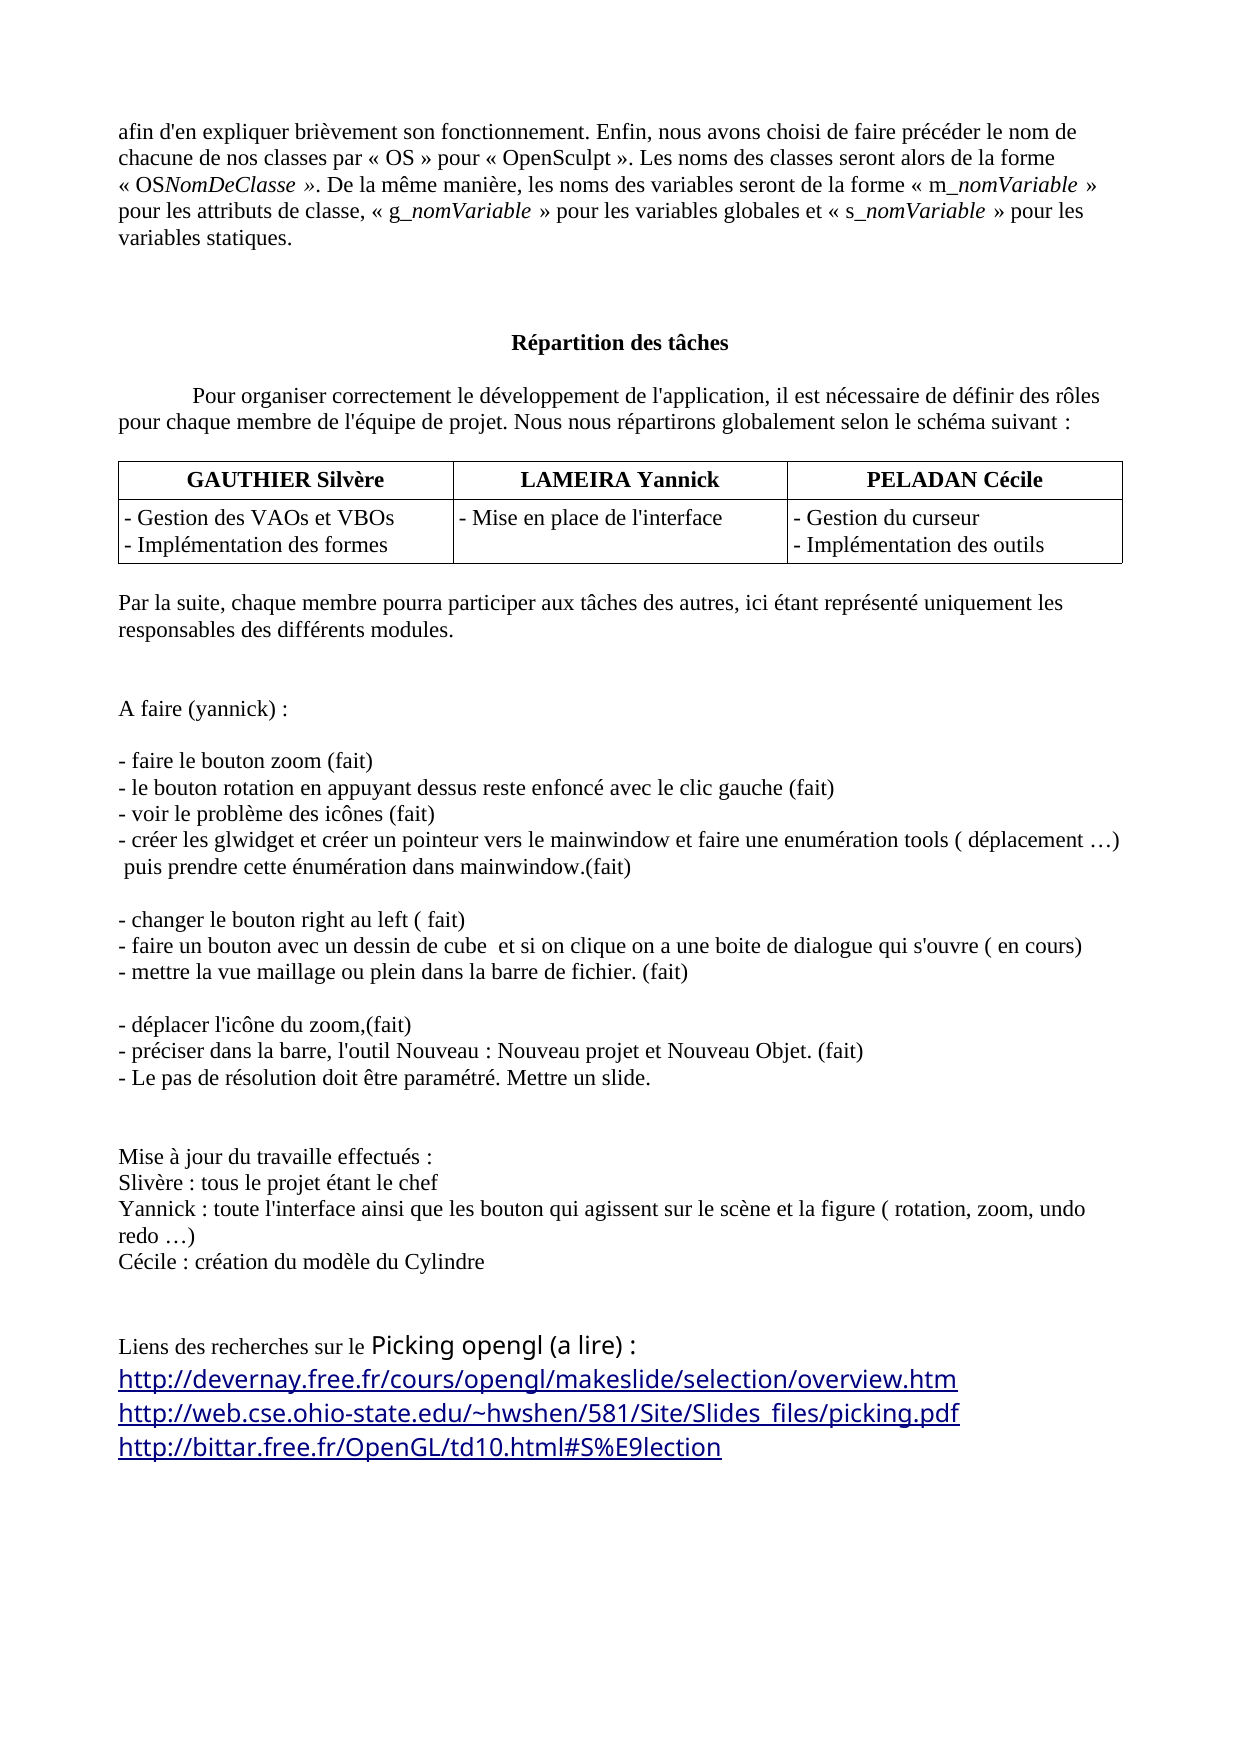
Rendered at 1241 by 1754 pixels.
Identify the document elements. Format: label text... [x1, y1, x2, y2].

table_header PELADAN Cécile [788, 462, 1122, 499]
text Yannick : toute l'interface ainsi que les bouton qui agissent sur le scène et la figure ( rotation, zoom, undo redo …) [118, 1196, 1122, 1248]
text A faire (yannick) : [118, 695, 1122, 721]
text - faire le bouton zoom (fait) [118, 747, 1122, 774]
table_cell - Gestion des VAOs et VBOs - Implémentation des formes [119, 500, 453, 563]
text - créer les glwidget et créer un pointeur vers le mainwindow et faire une enumération tools ( déplacement …) [118, 827, 1122, 853]
text - préciser dans la barre, l'outil Nouveau : Nouveau projet et Nouveau Objet. (fait) [118, 1037, 1122, 1064]
table_header LAMEIRA Yannick [454, 462, 787, 499]
text Répartition des tâches [118, 329, 1122, 355]
text - voir le problème des icônes (fait) [118, 800, 1122, 827]
text - le bouton rotation en appuyant dessus reste enfoncé avec le clic gauche (fait) [118, 774, 1122, 800]
table_header GAUTHIER Silvère [119, 462, 453, 499]
text http://bittar.free.fr/OpenGL/td10.html#S%E9lection [118, 1429, 1122, 1463]
text Pour organiser correctement le développement de l'application, il est nécessaire de définir des rôles pour chaque membre de l'équipe de projet. Nous nous répartirons globalement selon le schéma suivant : [118, 382, 1122, 434]
text http://devernay.free.fr/cours/opengl/makeslide/selection/overview.htm [118, 1361, 1122, 1395]
text Par la suite, chaque membre pourra participer aux tâches des autres, ici étant représenté uniquement les responsables des différents modules. [118, 589, 1122, 642]
text - faire un bouton avec un dessin de cube et si on clique on a une boite de dialogue qui s'ouvre ( en cours) [118, 932, 1122, 958]
table_cell - Gestion du curseur - Implémentation des outils [788, 500, 1122, 563]
text http://web.cse.ohio-state.edu/~hwshen/581/Site/Slides_files/picking.pdf [118, 1395, 1122, 1429]
text - déplacer l'icône du zoom,(fait) [118, 1011, 1122, 1037]
text - changer le bouton right au left ( fait) [118, 906, 1122, 932]
text afin d'en expliquer brièvement son fonctionnement. Enfin, nous avons choisi de faire précéder le nom de chacune de nos classes par « OS » pour « OpenSculpt ». Les noms des classes seront alors de la forme « OSNomDeClasse ». De la même manière, les noms des variables seront de la forme « m_nomVariable » pour les attributs de classe, « g_nomVariable » pour les variables globales et « s_nomVariable » pour les variables statiques. [118, 118, 1122, 250]
text Liens des recherches sur le Picking opengl (a lire) : [118, 1327, 1122, 1361]
text Cécile : création du modèle du Cylindre [118, 1248, 1122, 1274]
text - mettre la vue maillage ou plein dans la barre de fichier. (fait) [118, 958, 1122, 985]
text Slivère : tous le projet étant le chef [118, 1169, 1122, 1196]
text Mise à jour du travaille effectués : [118, 1143, 1122, 1169]
table_cell - Mise en place de l'interface [454, 500, 787, 563]
text - Le pas de résolution doit être paramétré. Mettre un slide. [118, 1064, 1122, 1090]
text puis prendre cette énumération dans mainwindow.(fait) [118, 853, 1122, 879]
